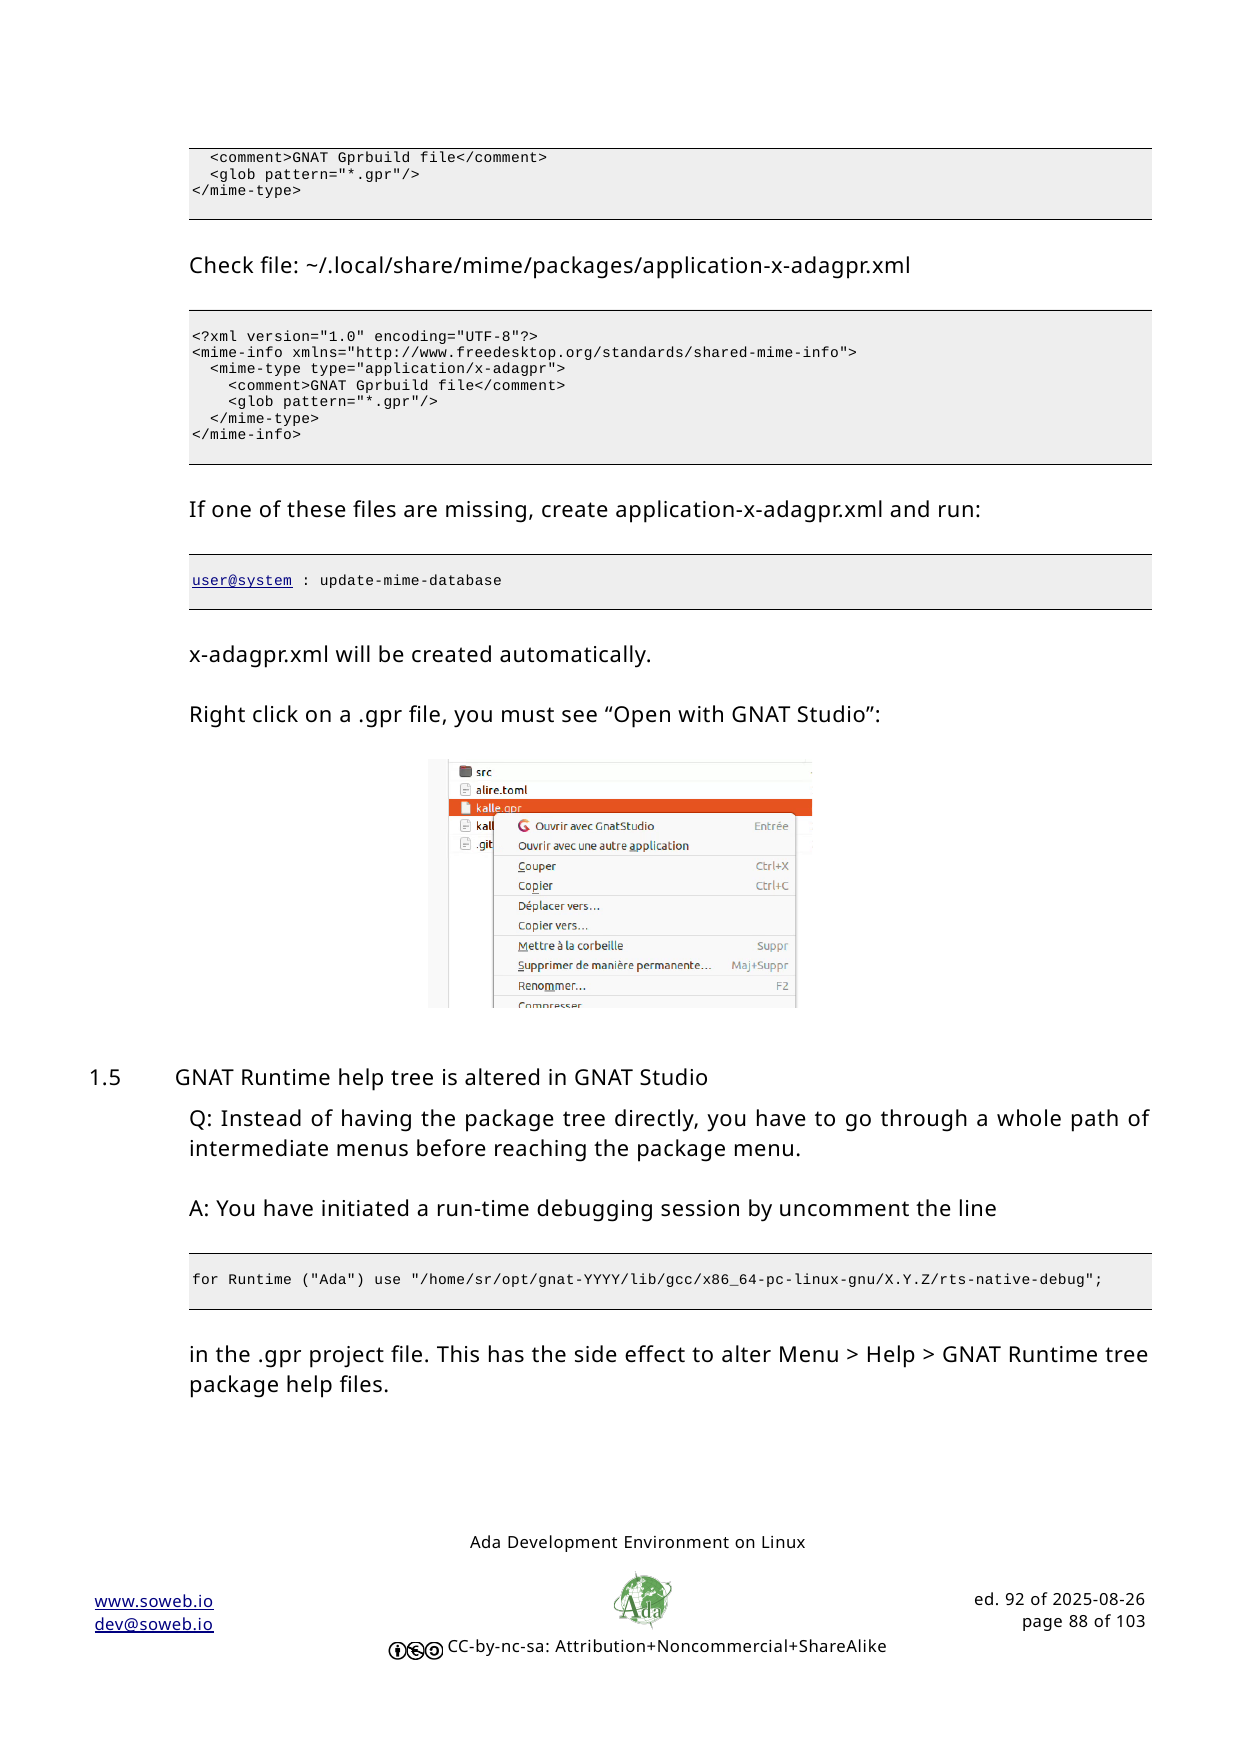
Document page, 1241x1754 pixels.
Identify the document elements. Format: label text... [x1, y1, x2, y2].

list user@system : update-mime-database [189, 555, 1152, 609]
text Right click on a .gpr file, you must see “Open with GNAT Studio”: [189, 699, 1152, 729]
list <glob pattern="*.gpr"/> [189, 164, 1152, 181]
list <?xml version="1.0" encoding="UTF-8"?> [189, 311, 1152, 342]
list <comment>GNAT Gprbuild file</comment> [189, 149, 1152, 164]
text Q: Instead of having the package tree directly, you have to go through a whole path of intermediate menus before reaching the package menu. [189, 1103, 1152, 1163]
list </mime-type> [189, 408, 1152, 425]
text If one of these files are missing, create application-x-adagpr.xml and run: [189, 494, 1152, 524]
list </mime-info> [189, 425, 1152, 464]
list <mime-info xmlns="http://www.freedesktop.org/standards/shared-mime-info"> [189, 342, 1152, 359]
text Check file: ~/.local/share/mime/packages/application-x-adagpr.xml [189, 249, 1152, 279]
subtitle GNAT Runtime help tree is altered in GNAT Studio [88, 1061, 1152, 1091]
text in the .gpr project file. This has the side effect to alter Menu > Help > GNAT Runtime tree package help files. [189, 1339, 1152, 1399]
text A: You have initiated a run-time debugging session by uncomment the line [189, 1193, 1152, 1223]
picture [388, 1642, 443, 1660]
text x-adagpr.xml will be created automatically. [189, 639, 1152, 669]
list for Runtime ("Ada") use "/home/sr/opt/gnat-YYYY/lib/gcc/x86_64-pc-linux-gnu/X.Y.Z/rts-native-debug"; [189, 1254, 1152, 1309]
list <glob pattern="*.gpr"/> [189, 392, 1152, 408]
picture [613, 1571, 672, 1630]
picture [428, 759, 813, 1008]
list <mime-type type="application/x-adagpr"> [189, 359, 1152, 375]
list <comment>GNAT Gprbuild file</comment> [189, 375, 1152, 392]
list </mime-type> [189, 181, 1152, 219]
